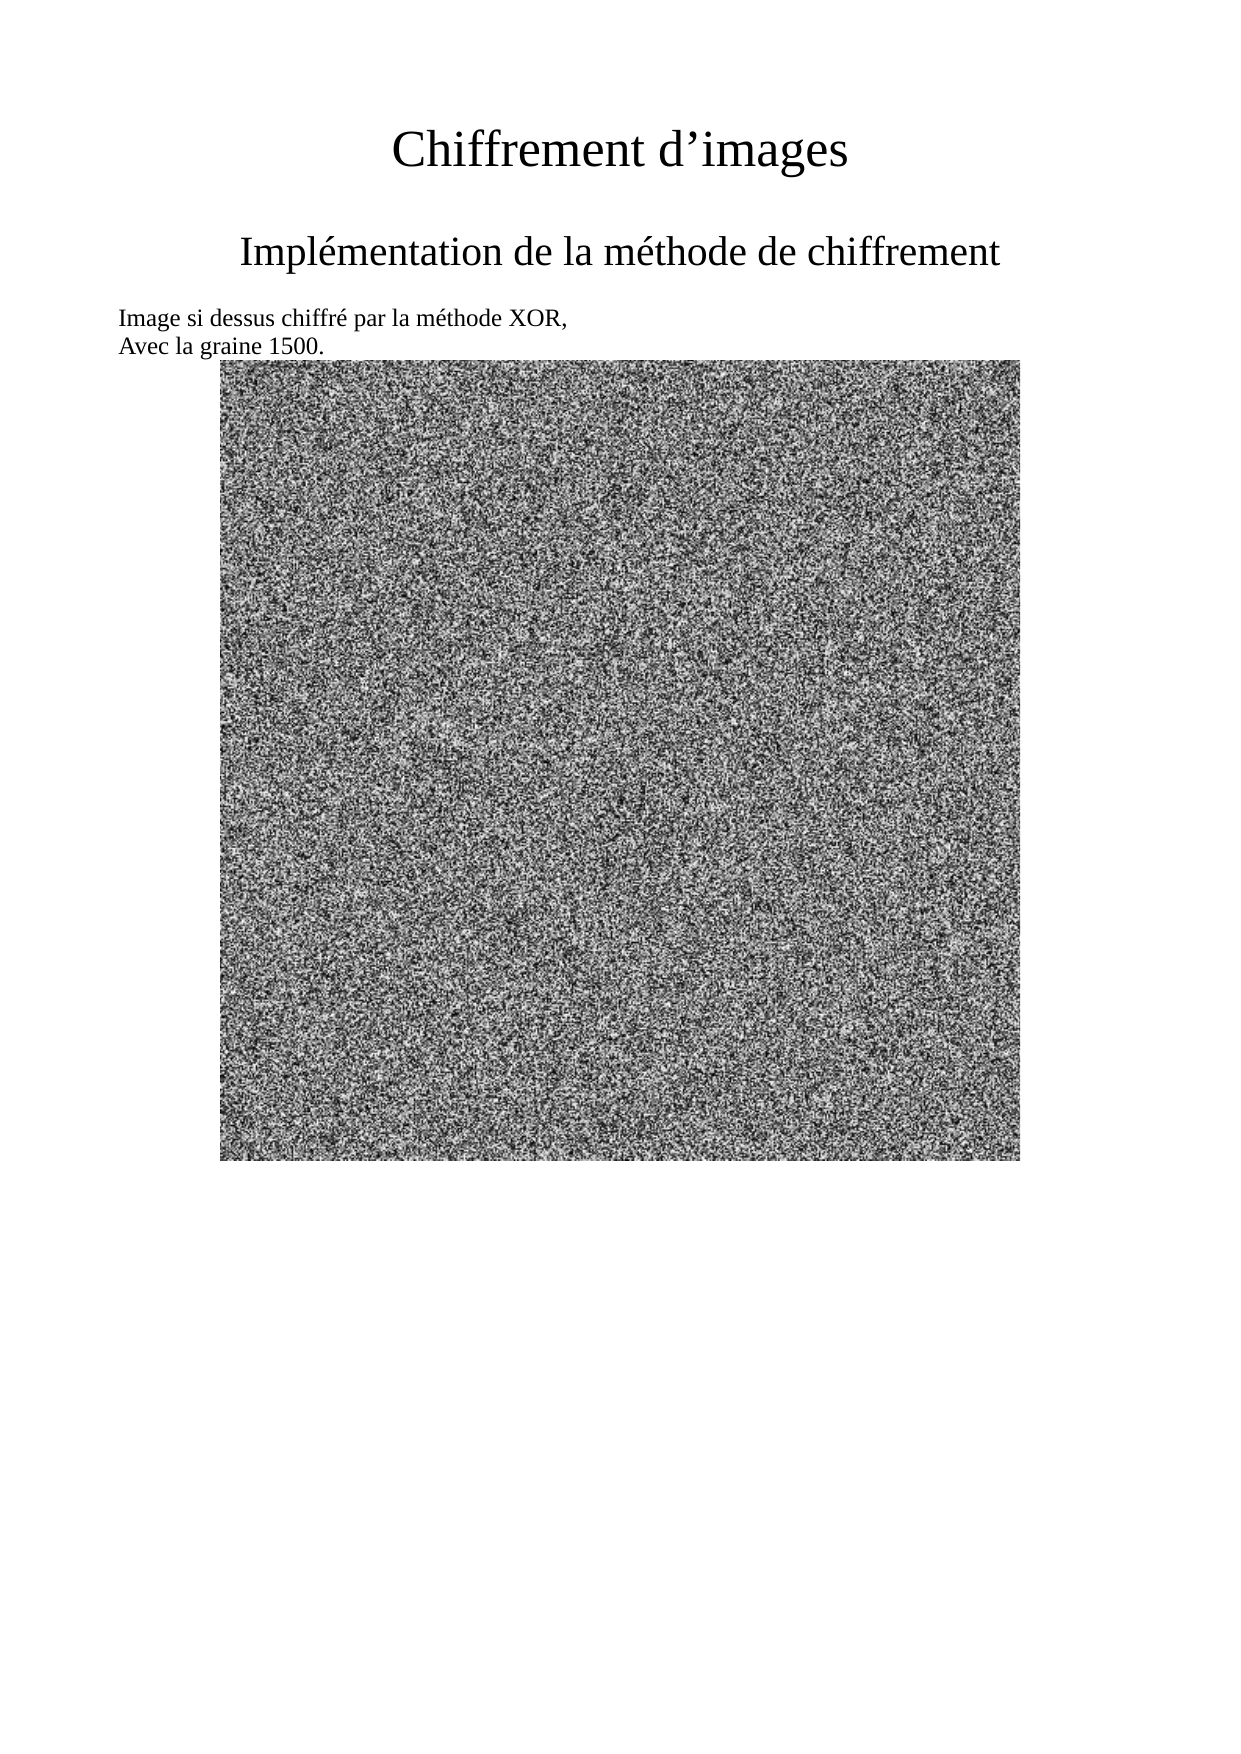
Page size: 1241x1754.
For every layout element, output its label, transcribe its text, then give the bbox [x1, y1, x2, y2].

picture [220, 360, 1020, 1161]
text Implémentation de la méthode de chiffrement [118, 226, 1122, 274]
text Chiffrement d’images [118, 118, 1122, 178]
text Image si dessus chiffré par la méthode XOR, Avec la graine 1500. [118, 303, 1122, 360]
